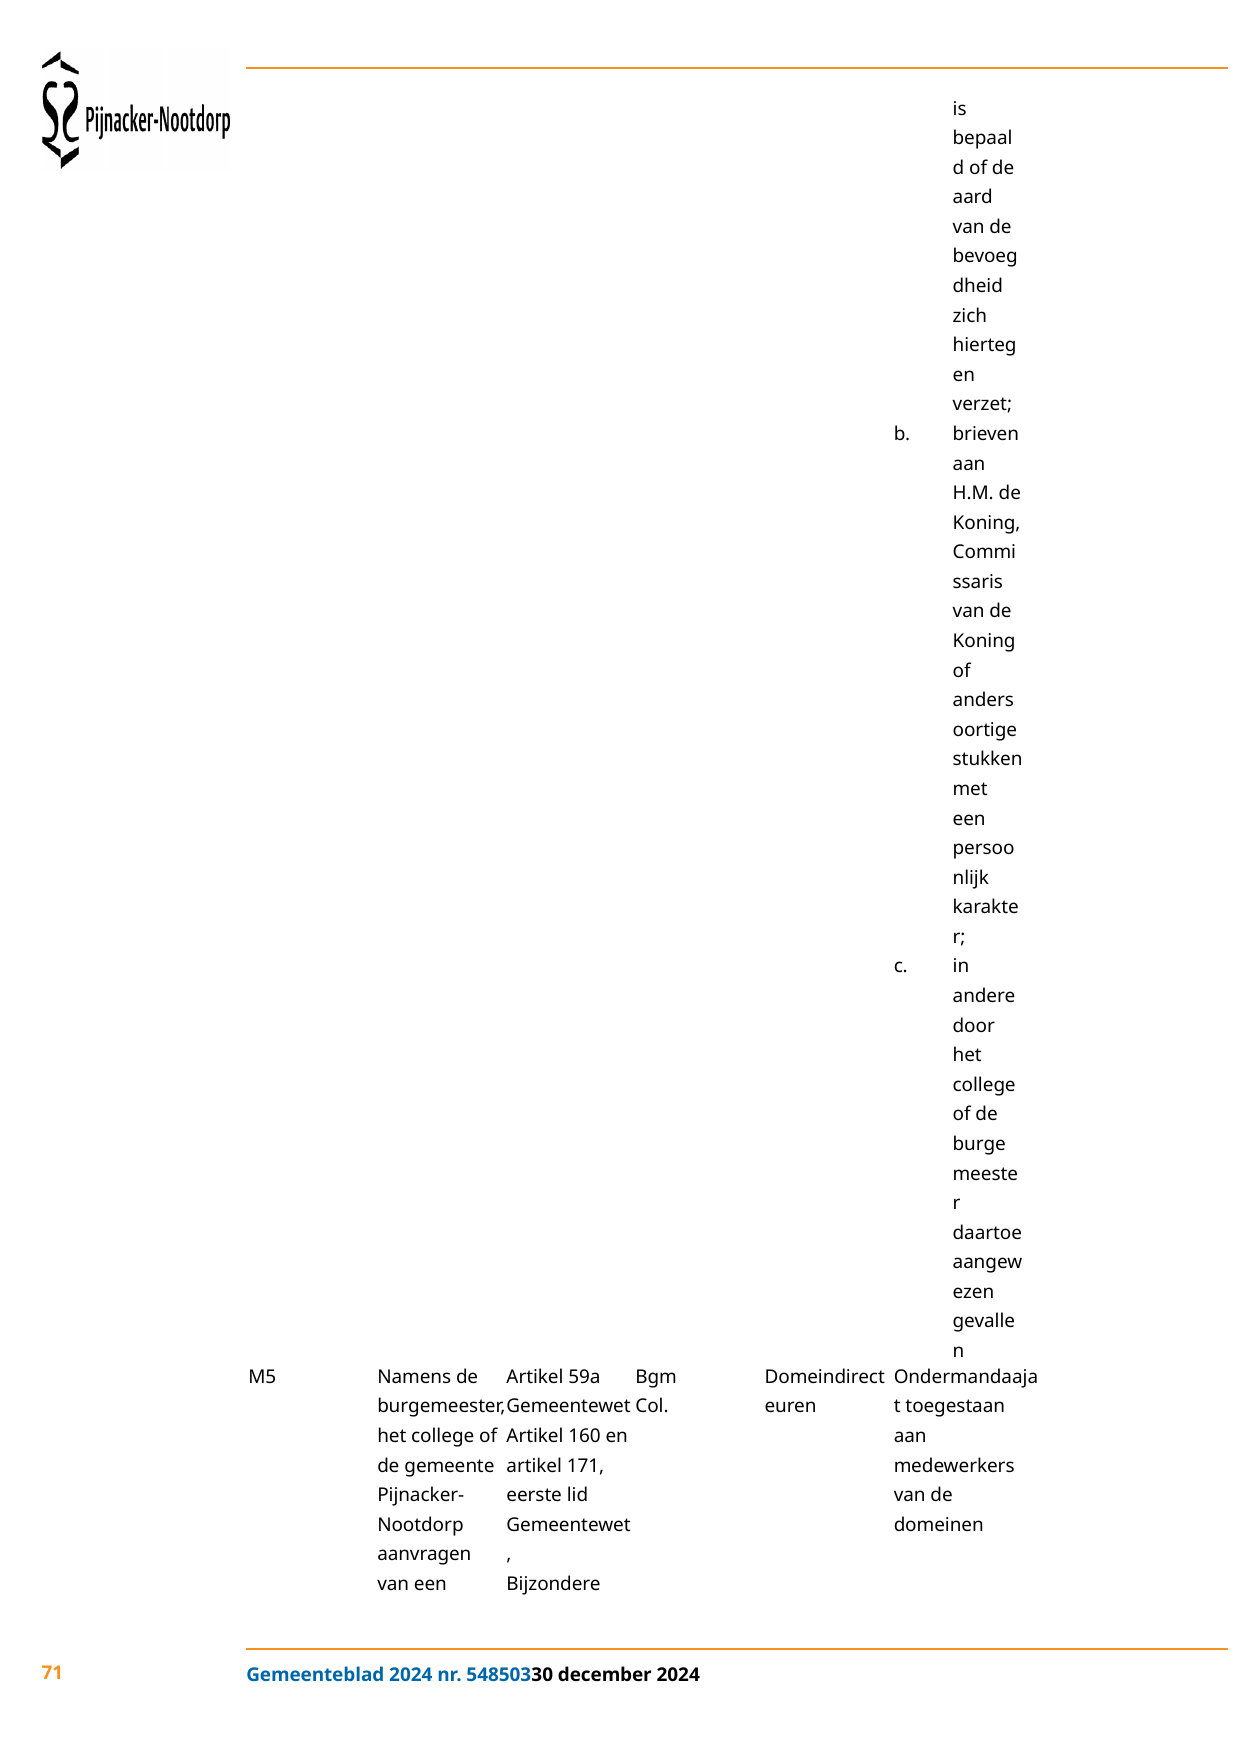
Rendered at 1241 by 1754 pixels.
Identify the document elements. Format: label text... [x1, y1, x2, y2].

table_cell [635, 95, 764, 1363]
table_cell [377, 95, 506, 1363]
table_cell [1023, 95, 1152, 1363]
table_cell ja [1023, 1363, 1152, 1596]
table_cell [506, 95, 635, 1363]
table_cell Domeindirecteuren [764, 1363, 893, 1596]
table_cell Namens de burgemeester, het college of de gemeente Pijnacker-Nootdorp aanvragen van een [377, 1363, 506, 1596]
table_cell [764, 95, 893, 1363]
table_cell Bgm Col. [635, 1363, 764, 1596]
table_cell Artikel 59a Gemeentewet Artikel 160 en artikel 171, eerste lid Gemeentewet, Bijzondere [506, 1363, 635, 1596]
table_cell Ondermandaat toegestaan aan medewerkers van de domeinen [894, 1363, 1022, 1596]
picture [41, 47, 231, 172]
table_cell M5 [248, 1363, 377, 1596]
table_cell is bepaald of de aard van de bevoegdheid zich hiertegen verzet; brieven aan H.M. de Koning, Commissaris van de Koning of andersoortige stukken met een persoonlijk karakter; in andere door het college of de burgemeester daartoe aangewezen gevallen [894, 95, 1022, 1363]
table_cell [248, 95, 377, 1363]
